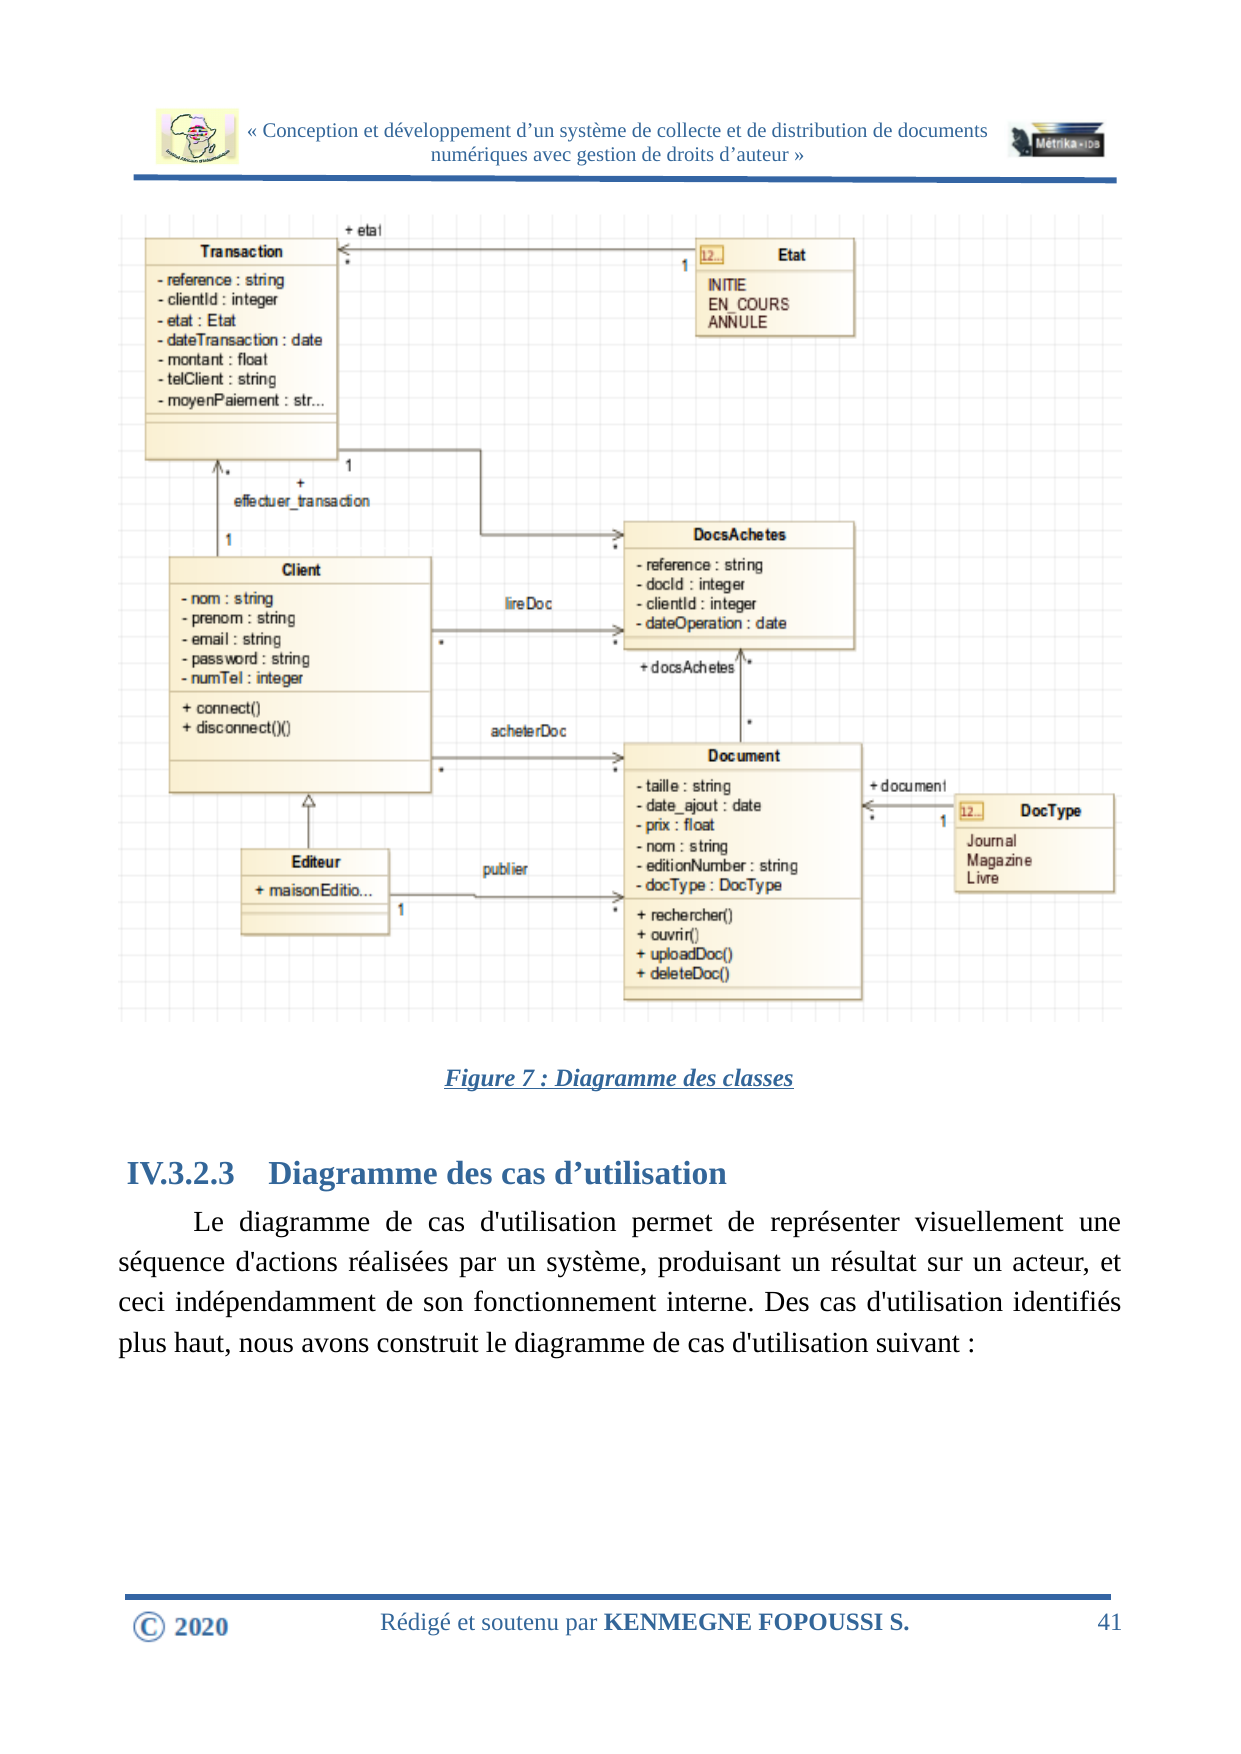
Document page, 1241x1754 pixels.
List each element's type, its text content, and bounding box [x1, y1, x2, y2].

picture [1003, 116, 1109, 160]
picture [118, 208, 1123, 1022]
picture [154, 107, 241, 166]
picture [126, 1604, 231, 1647]
text Le diagramme de cas d'utilisation permet de représenter visuellement une séquence d'actions réalisées par un système, produisant un résultat sur un acteur, et ceci indépendamment de son fonctionnement interne. Des cas d'utilisation identifiés plus haut, nous avons construit le diagramme de cas d'utilisation suivant : [118, 1204, 1122, 1358]
text Figure 7 : Diagramme des classes [118, 1063, 1122, 1091]
subtitle Diagramme des cas d’utilisation [118, 1153, 1122, 1192]
